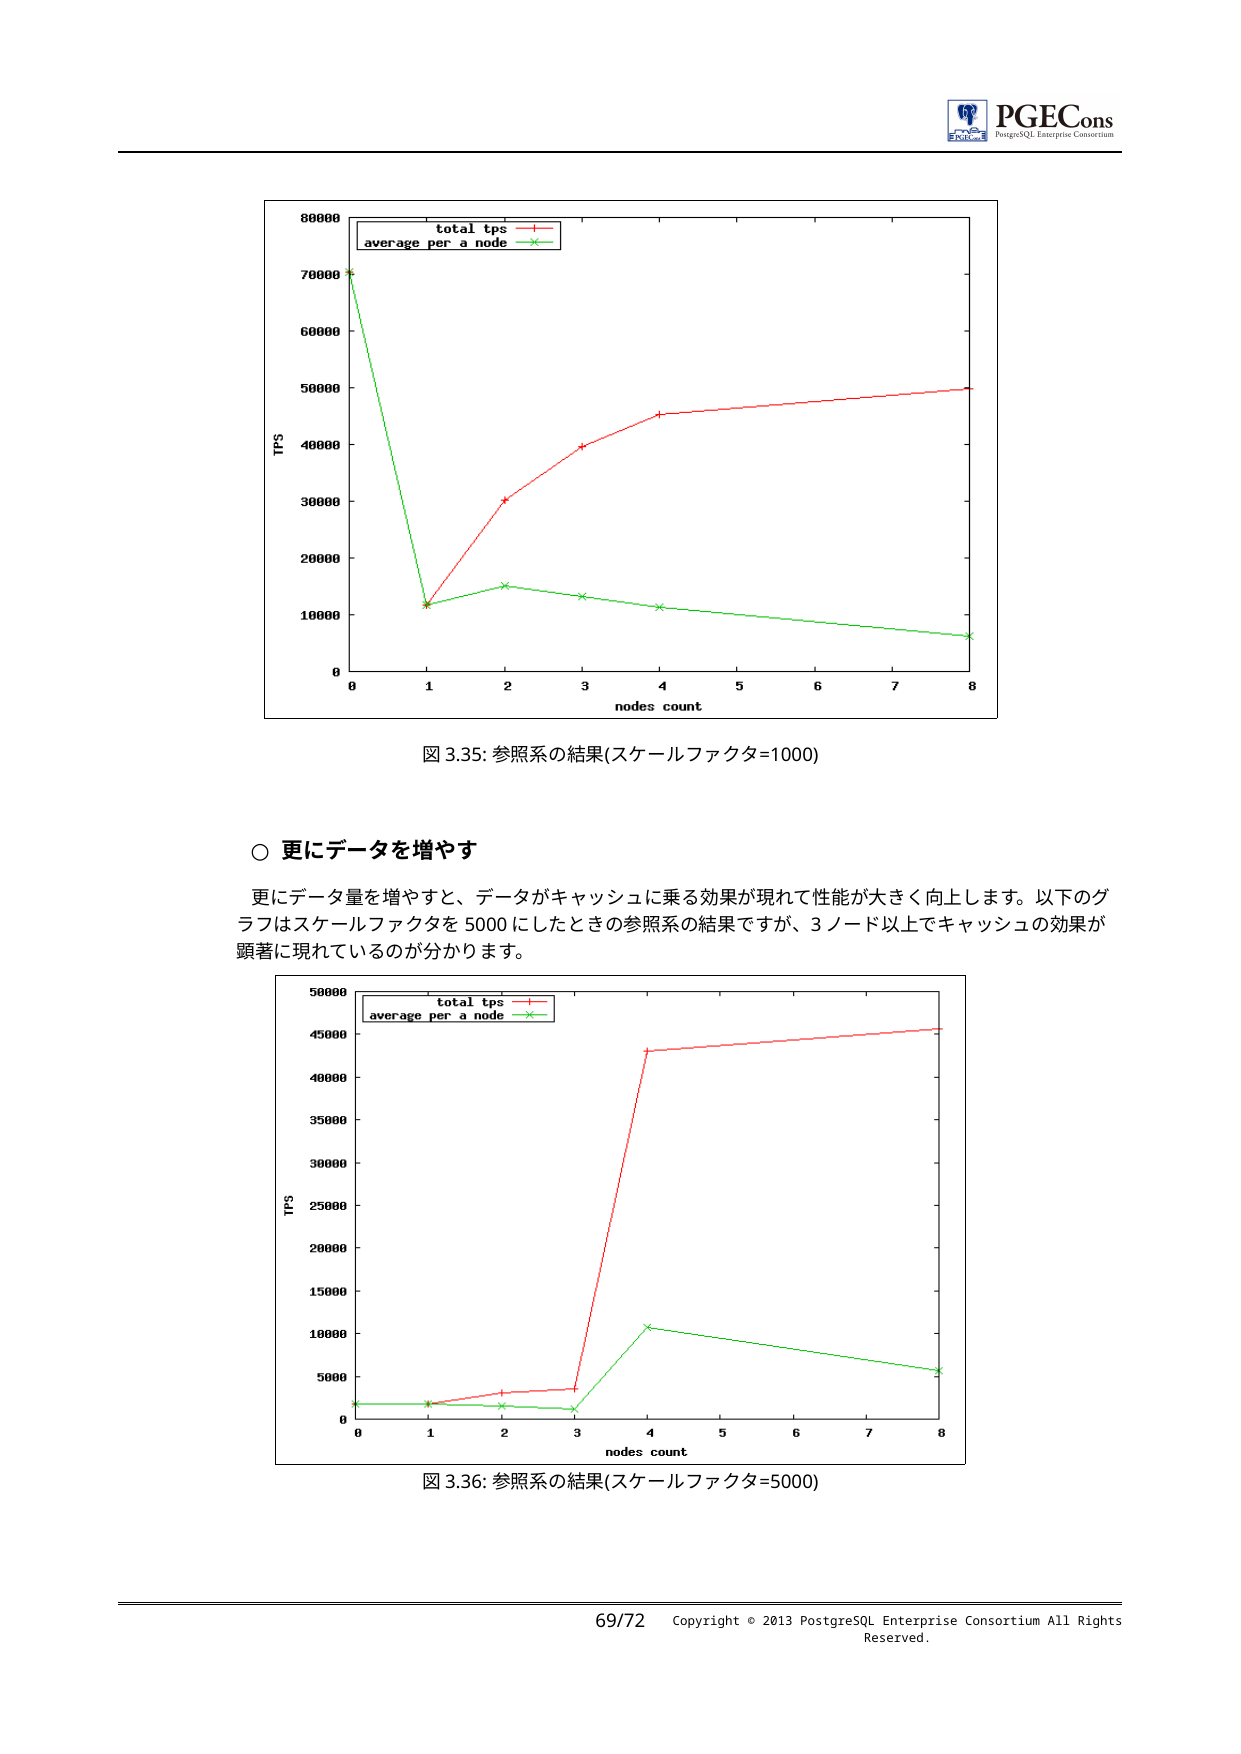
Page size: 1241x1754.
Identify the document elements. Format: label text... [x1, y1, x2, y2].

text 更にデータ量を増やすと、データがキャッシュに乗る効果が現れて性能が大きく向上します。以下のグラフはスケールファクタを5000にしたときの参照系の結果ですが、3ノード以上でキャッシュの効果が顕著に現れているのが分かります。 [236, 883, 1122, 964]
subtitle 更にデータを増やす [250, 833, 1122, 865]
text 図 3.36: 参照系の結果(スケールファクタ=1000) [120, 742, 1120, 767]
picture [941, 94, 1119, 147]
picture [278, 977, 962, 1461]
picture [267, 202, 994, 716]
text 図 3.37: 参照系の結果(スケールファクタ=5000) [120, 1468, 1120, 1493]
